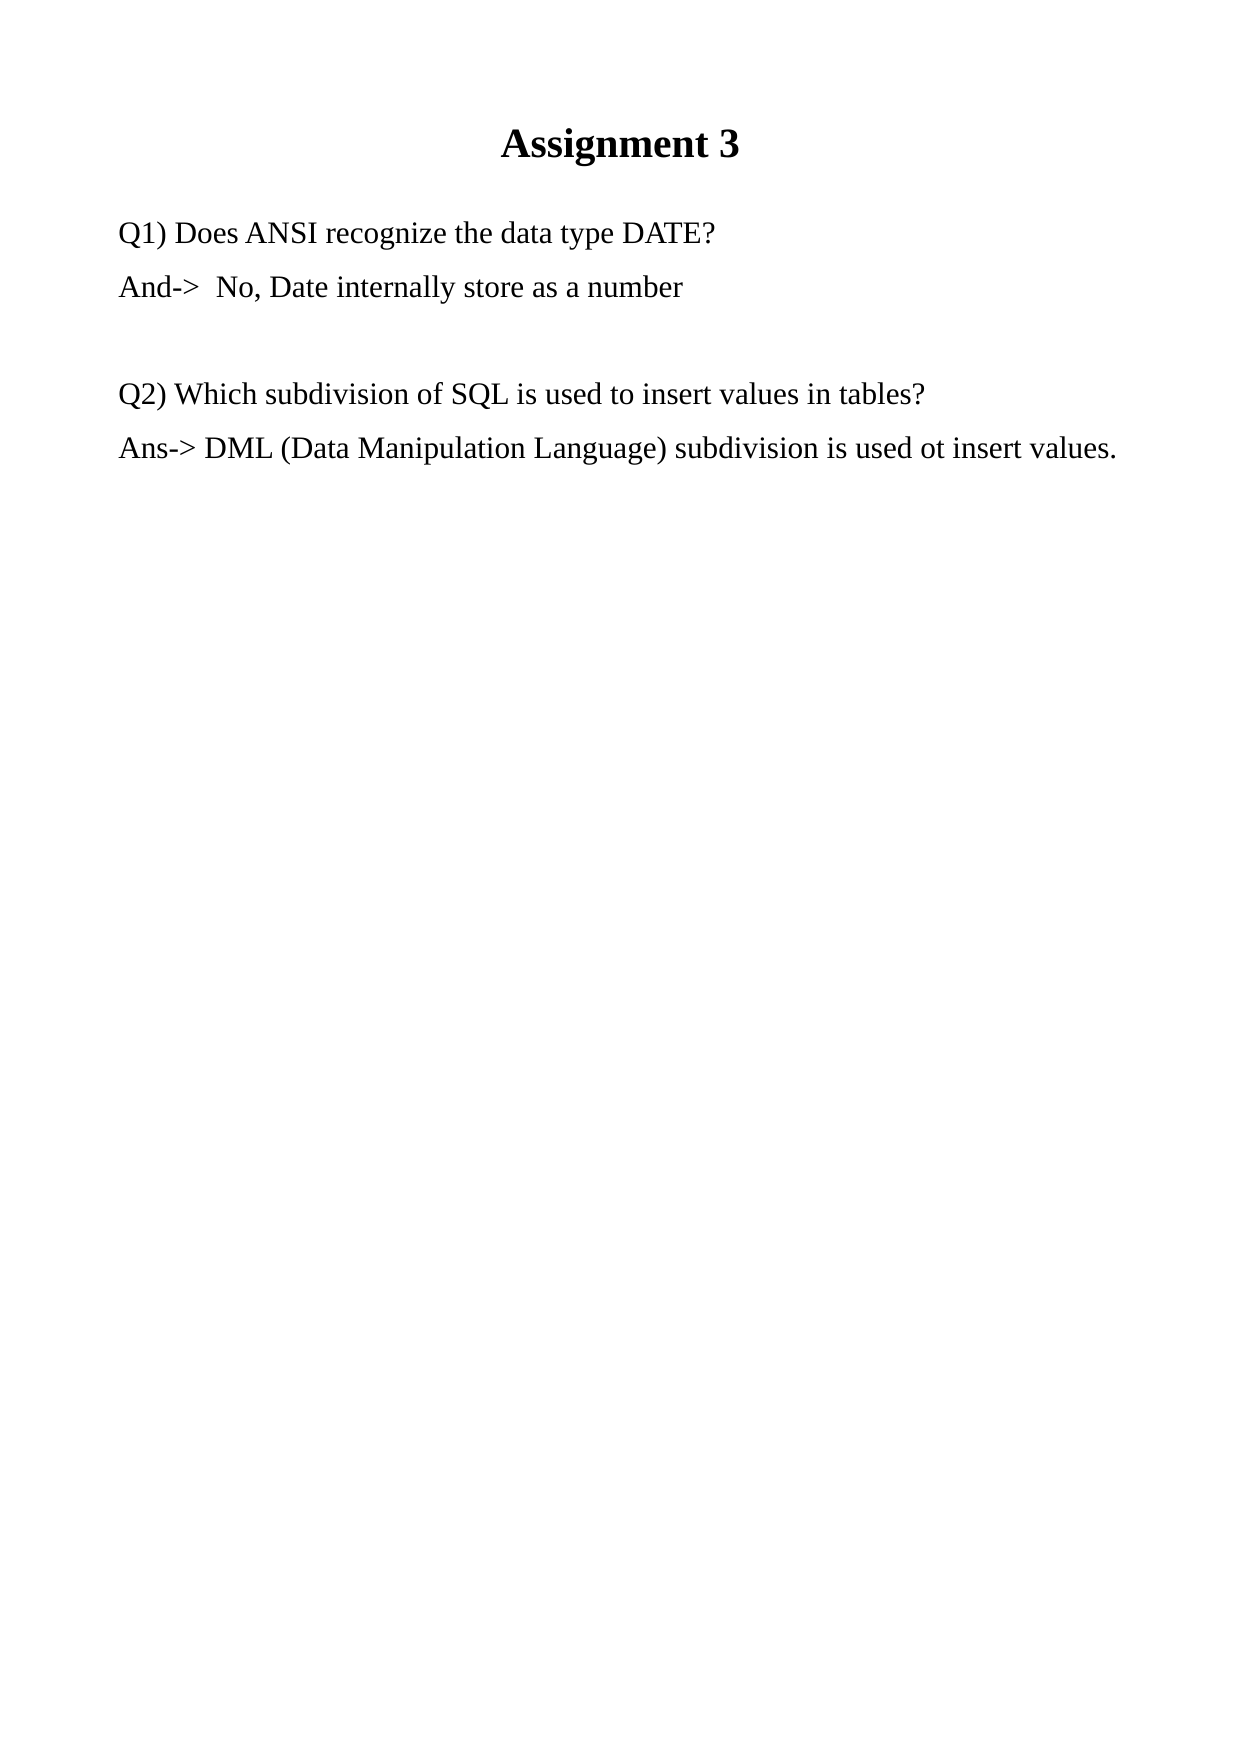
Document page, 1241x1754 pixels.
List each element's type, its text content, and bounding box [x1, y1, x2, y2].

text And-> No, Date internally store as a number [118, 268, 1122, 304]
text Q1) Does ANSI recognize the data type DATE? [118, 214, 1122, 250]
text Ans-> DML (Data Manipulation Language) subdivision is used ot insert values. [118, 429, 1122, 465]
text Assignment 3 [118, 118, 1122, 166]
text Q2) Which subdivision of SQL is used to insert values in tables? [118, 376, 1122, 411]
